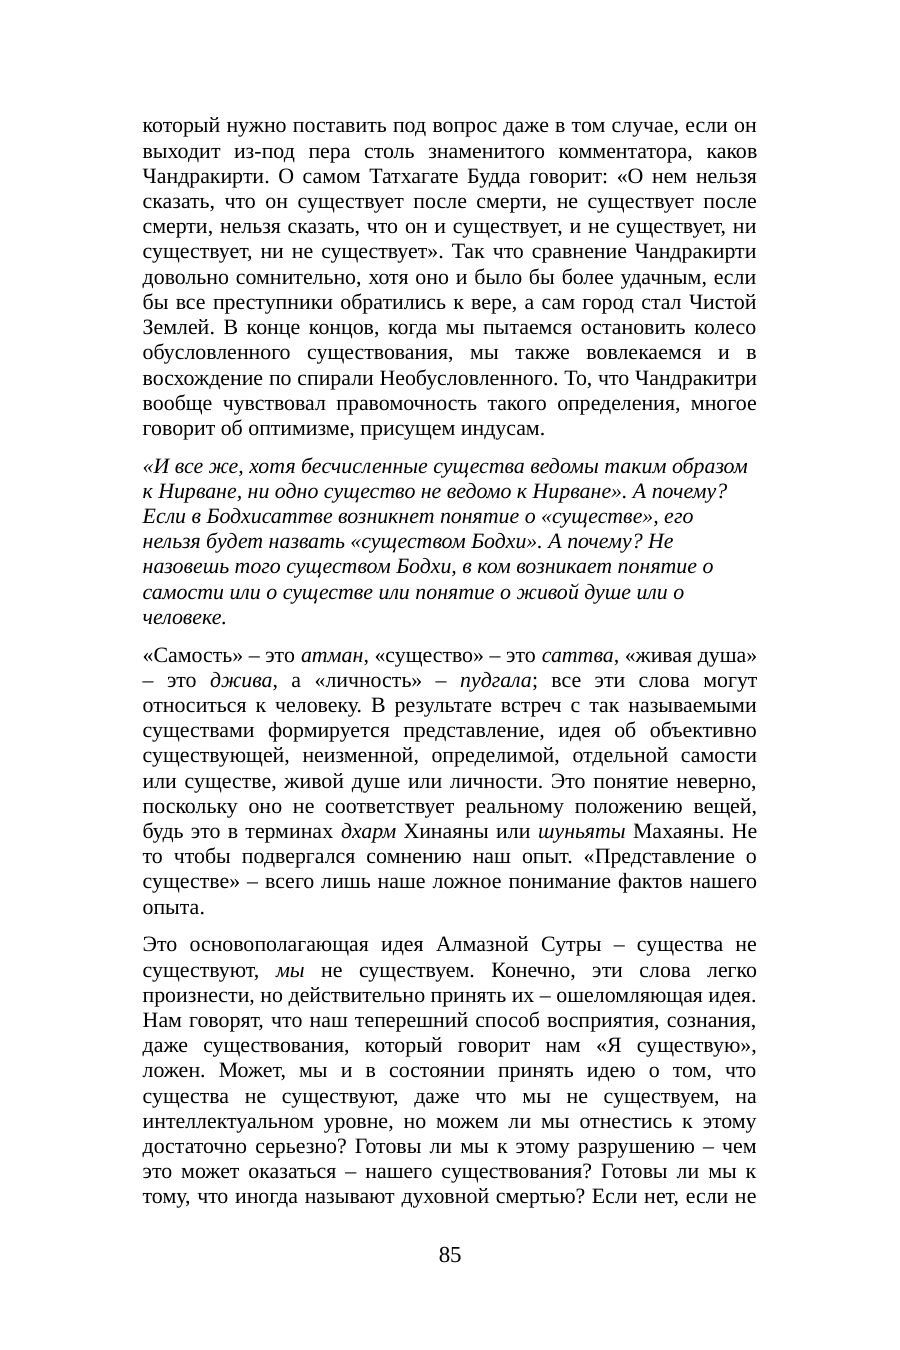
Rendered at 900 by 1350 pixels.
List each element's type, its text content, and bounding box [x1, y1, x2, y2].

text который нужно поставить под вопрос даже в том случае, если он выходит из-под пера столь знаменитого комментатора, каков Чандракирти. О самом Татхагате Будда говорит: «О нем нельзя сказать, что он существует после смерти, не существует после смерти, нельзя сказать, что он и существует, и не существует, ни существует, ни не существует». Так что сравнение Чандракирти довольно сомнительно, хотя оно и было бы более удачным, если бы все преступники обратились к вере, а сам город стал Чистой Землей. В конце концов, когда мы пытаемся остановить колесо обусловленного существования, мы также вовлекаемся и в восхождение по спирали Необусловленного. То, что Чандракитри вообще чувствовал правомочность такого определения, многое говорит об оптимизме, присущем индусам. [142, 112, 757, 440]
text «И все же, хотя бесчисленные существа ведомы таким образом к Нирване, ни одно существо не ведомо к Нирване». А почему? Если в Бодхисаттве возникнет понятие о «существе», его нельзя будет назвать «существом Бодхи». А почему? Не назовешь того существом Бодхи, в ком возникает понятие о самости или о существе или понятие о живой душе или о человеке. [142, 453, 757, 629]
text «Самость» – это атман, «существо» – это саттва, «живая душа» – это джива, а «личность» – пудгала; все эти слова могут относиться к человеку. В результате встреч с так называемыми существами формируется представление, идея об объективно существующей, неизменной, определимой, отдельной самости или существе, живой душе или личности. Это понятие неверно, поскольку оно не соответствует реальному положению вещей, будь это в терминах дхарм Хинаяны или шуньяты Махаяны. Не то чтобы подвергался сомнению наш опыт. «Представление о существе» – всего лишь наше ложное понимание фактов нашего опыта. [142, 642, 757, 919]
text Это основополагающая идея Алмазной Сутры – существа не существуют, мы не существуем. Конечно, эти слова легко произнести, но действительно принять их – ошеломляющая идея. Нам говорят, что наш теперешний способ восприятия, сознания, даже существования, который говорит нам «Я существую», ложен. Может, мы и в состоянии принять идею о том, что существа не существуют, даже что мы не существуем, на интеллектуальном уровне, но можем ли мы отнестись к этому достаточно серьезно? Готовы ли мы к этому разрушению – чем это может оказаться – нашего существования? Готовы ли мы к тому, что иногда называют духовной смертью? Если нет, если не [142, 931, 757, 1209]
